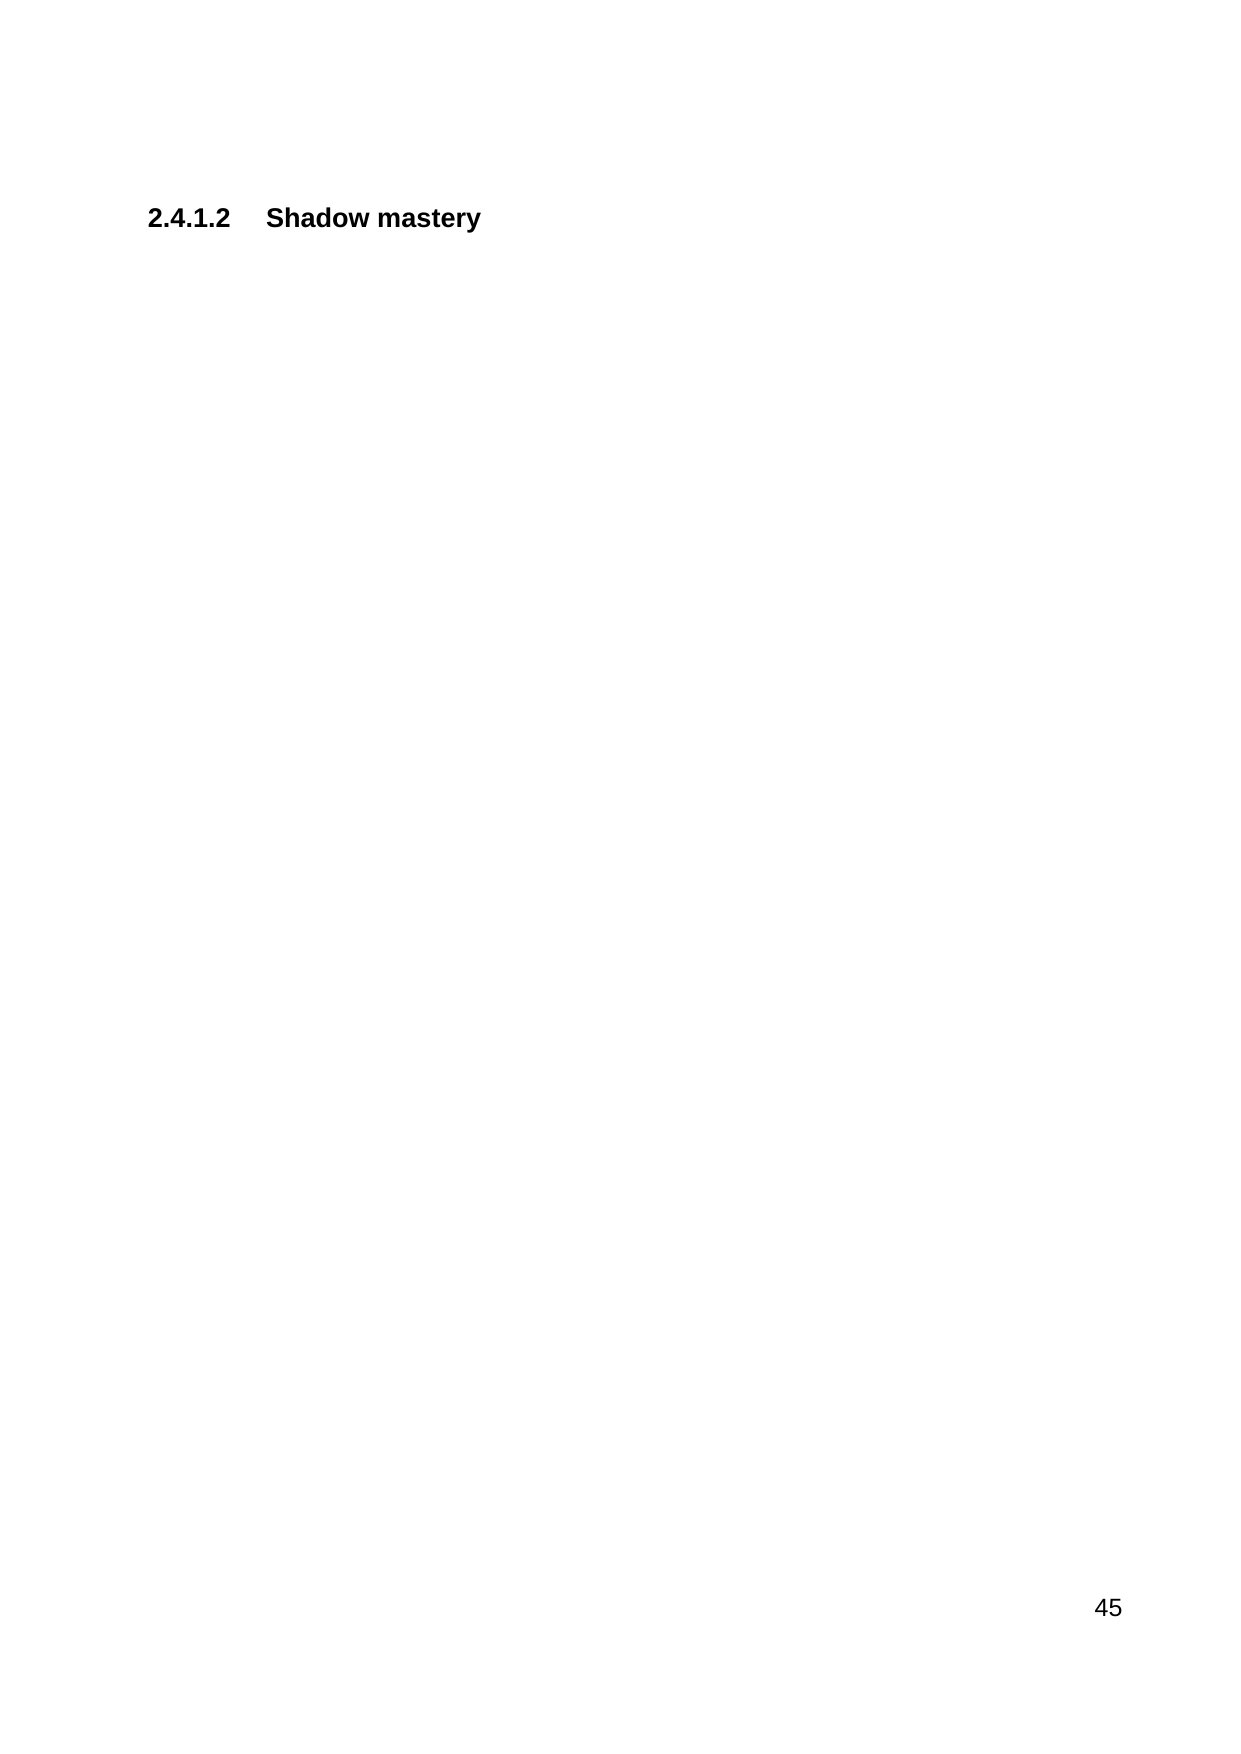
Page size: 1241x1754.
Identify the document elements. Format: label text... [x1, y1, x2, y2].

subtitle Shadow mastery [118, 202, 605, 234]
